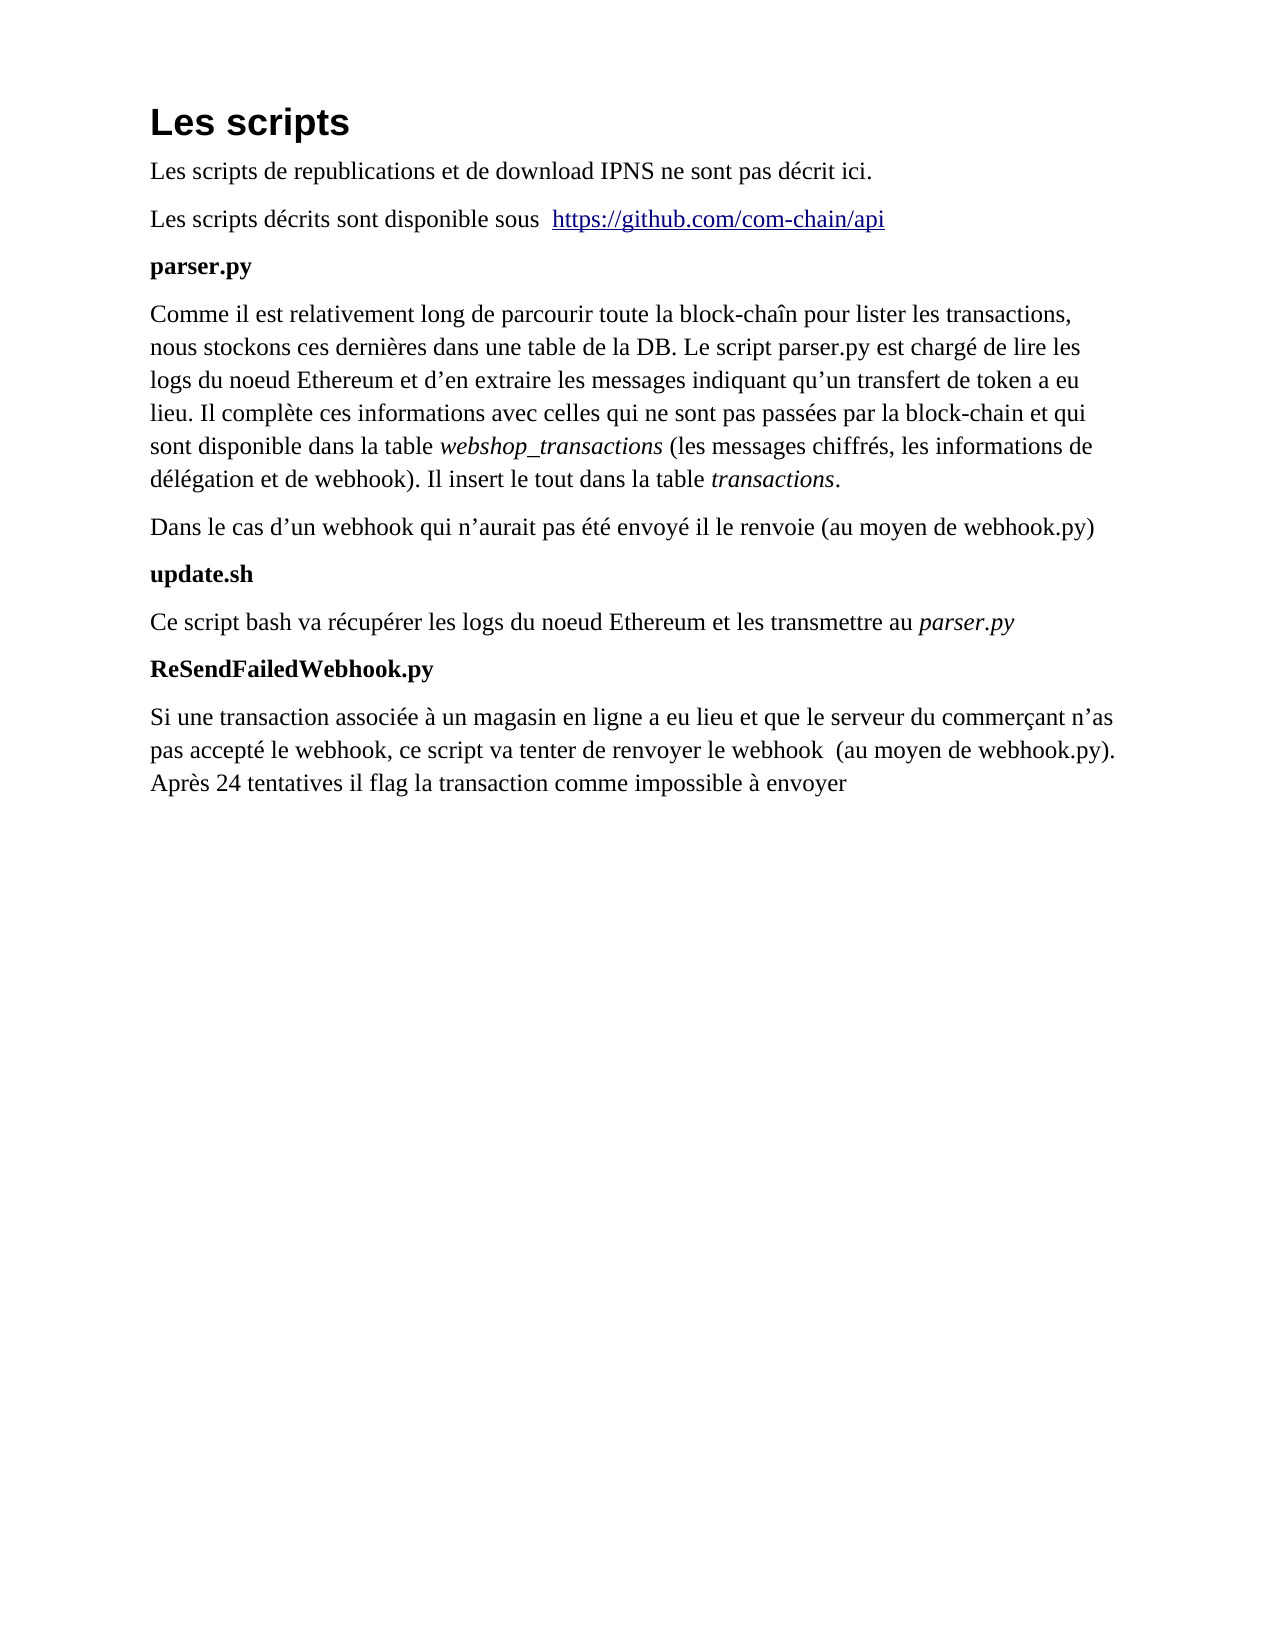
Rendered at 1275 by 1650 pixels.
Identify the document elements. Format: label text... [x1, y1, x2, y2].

text Comme il est relativement long de parcourir toute la block-chaîn pour lister les transactions, nous stockons ces dernières dans une table de la DB. Le script parser.py est chargé de lire les logs du noeud Ethereum et d’en extraire les messages indiquant qu’un transfert de token a eu lieu. Il complète ces informations avec celles qui ne sont pas passées par la block-chain et qui sont disponible dans la table webshop_transactions (les messages chiffrés, les informations de délégation et de webhook). Il insert le tout dans la table transactions. [150, 299, 1125, 493]
text Les scripts décrits sont disponible sous https://github.com/com-chain/api [150, 204, 1125, 232]
text Dans le cas d’un webhook qui n’aurait pas été envoyé il le renvoie (au moyen de webhook.py) [150, 512, 1125, 540]
text Ce script bash va récupérer les logs du noeud Ethereum et les transmettre au parser.py [150, 607, 1125, 636]
text Les scripts de republications et de download IPNS ne sont pas décrit ici. [150, 156, 1125, 185]
subtitle Les scripts [150, 100, 1125, 144]
text ReSendFailedWebhook.py [150, 654, 1125, 683]
text parser.py [150, 251, 1125, 280]
text update.sh [150, 559, 1125, 588]
text Si une transaction associée à un magasin en ligne a eu lieu et que le serveur du commerçant n’as pas accepté le webhook, ce script va tenter de renvoyer le webhook (au moyen de webhook.py). Après 24 tentatives il flag la transaction comme impossible à envoyer [150, 702, 1125, 797]
